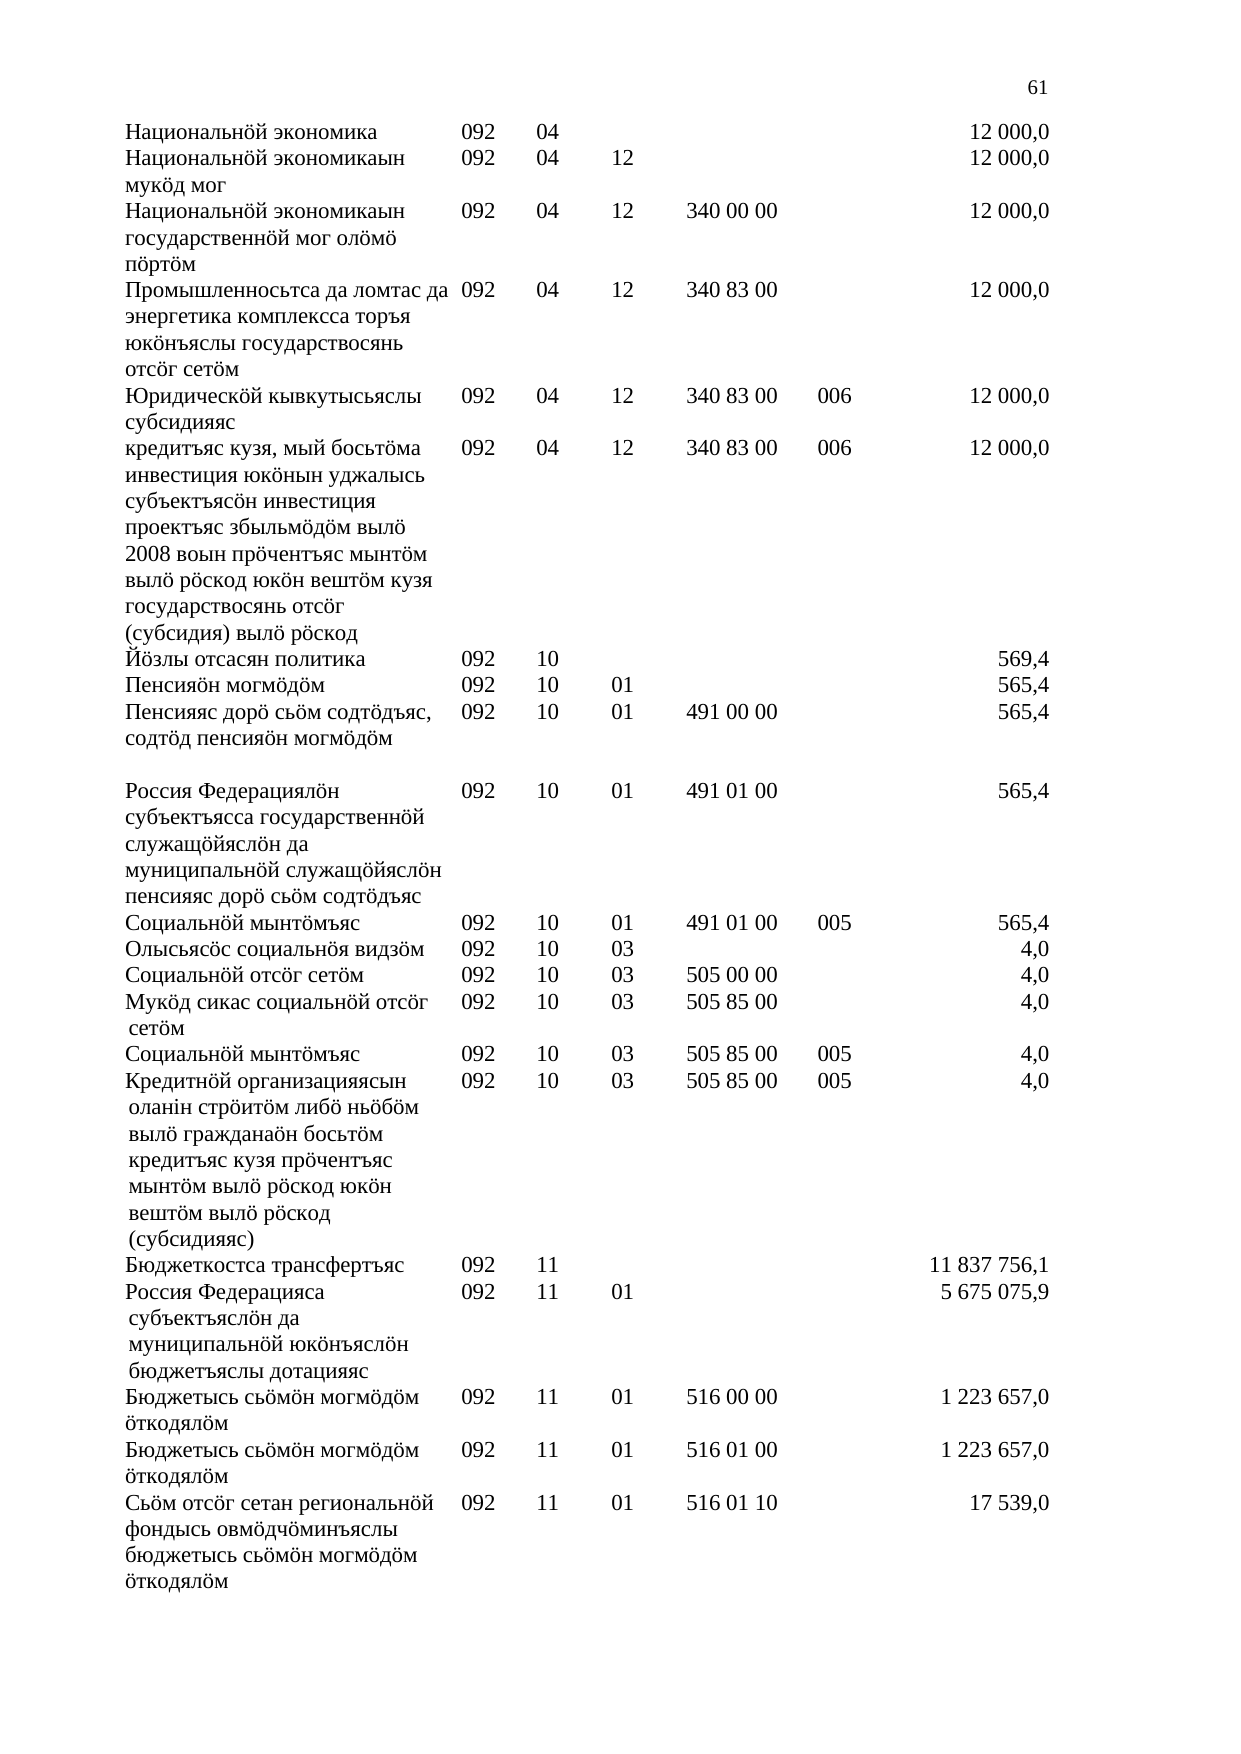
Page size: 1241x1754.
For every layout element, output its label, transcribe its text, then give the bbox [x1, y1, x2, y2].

table_cell [811, 698, 886, 777]
table_cell 10 [530, 988, 605, 1041]
table_cell [811, 988, 886, 1041]
table_cell 092 [455, 1278, 530, 1383]
table_cell 12 [605, 276, 680, 382]
table_cell 12 000,0 [886, 434, 1055, 645]
table_cell [811, 935, 886, 961]
table_cell [811, 1278, 886, 1383]
table_cell [1055, 698, 1093, 777]
table_cell 005 [811, 1041, 886, 1067]
table_cell 092 [455, 197, 530, 276]
table_cell 565,4 [886, 698, 1055, 777]
table_cell [811, 1436, 886, 1488]
table_cell 340 00 00 [680, 197, 811, 276]
table_cell 11 [530, 1251, 605, 1278]
table_cell 092 [455, 434, 530, 645]
table_cell [811, 1489, 886, 1594]
table_cell Бюджеткостса трансфертъяс [119, 1251, 455, 1278]
table_cell 092 [455, 145, 530, 197]
table_cell 1 223 657,0 [886, 1383, 1055, 1436]
table_cell [1055, 434, 1093, 645]
table_cell 092 [455, 935, 530, 961]
table_cell 01 [605, 909, 680, 935]
table_cell 505 00 00 [680, 961, 811, 988]
table_cell 092 [455, 645, 530, 672]
table_cell 092 [455, 988, 530, 1041]
table_cell [811, 645, 886, 672]
table_cell [1055, 145, 1093, 197]
table_cell 565,4 [886, 909, 1055, 935]
table_cell 04 [530, 382, 605, 434]
table_cell 516 01 00 [680, 1436, 811, 1488]
table_cell 092 [455, 1383, 530, 1436]
table_cell Россия Федерацияса субъектъяслöн да муниципальнöй юкöнъяслöн бюджетъяслы дотацияяс [119, 1278, 455, 1383]
table_cell 12 000,0 [886, 276, 1055, 382]
table_cell 5 675 075,9 [886, 1278, 1055, 1383]
table_cell 092 [455, 276, 530, 382]
table_cell 10 [530, 698, 605, 777]
table_cell 11 [530, 1489, 605, 1594]
table_cell 04 [530, 145, 605, 197]
table_cell 10 [530, 1067, 605, 1251]
table_cell 11 [530, 1383, 605, 1436]
table_cell 12 000,0 [886, 145, 1055, 197]
table_cell 569,4 [886, 645, 1055, 672]
table_cell Юридическöй кывкутысьяслы субсидияяс [119, 382, 455, 434]
table_cell 092 [455, 1067, 530, 1251]
table_cell Бюджетысь сьöмöн могмöдöм öткодялöм [119, 1383, 455, 1436]
table_cell 12 [605, 382, 680, 434]
table_cell 12 [605, 434, 680, 645]
table_cell Национальнöй экономикаын мукöд мог [119, 145, 455, 197]
table_cell 1 223 657,0 [886, 1436, 1055, 1488]
table_cell 092 [455, 672, 530, 698]
table_cell кредитъяс кузя, мый босьтöма инвестиция юкöнын уджалысь субъектъясöн инвестиция проектъяс збыльмöдöм вылö 2008 воын прöчентъяс мынтöм вылö рöскод юкöн вештöм кузя государствосянь отсöг (субсидия) вылö рöскод [119, 434, 455, 645]
table_cell 340 83 00 [680, 382, 811, 434]
table_cell [1055, 197, 1093, 276]
table_cell 005 [811, 1067, 886, 1251]
table_cell 006 [811, 382, 886, 434]
table_cell Сьöм отсöг сетан региональнöй фондысь овмöдчöминъяслы бюджетысь сьöмöн могмöдöм öткодялöм [119, 1489, 455, 1594]
table_cell [1055, 1436, 1093, 1488]
table_cell 11 [530, 1278, 605, 1383]
table_cell Социальнöй отсöг сетöм [119, 961, 455, 988]
table_cell [1055, 777, 1093, 909]
table_cell Национальнöй экономикаын государственнöй мог олöмö пöртöм [119, 197, 455, 276]
table_cell [1055, 1278, 1093, 1383]
table_cell [1055, 1383, 1093, 1436]
table_cell Пенсияяс дорö сьöм содтöдъяс, содтöд пенсияöн могмöдöм [119, 698, 455, 777]
table_cell 04 [530, 118, 605, 144]
table_cell 01 [605, 672, 680, 698]
table_cell 04 [530, 434, 605, 645]
table_cell 10 [530, 961, 605, 988]
table_cell 340 83 00 [680, 276, 811, 382]
table_cell 491 01 00 [680, 777, 811, 909]
table_cell 03 [605, 1067, 680, 1251]
table_cell [1055, 1041, 1093, 1067]
table_cell Бюджетысь сьöмöн могмöдöм öткодялöм [119, 1436, 455, 1488]
table_cell 03 [605, 935, 680, 961]
table_cell 505 85 00 [680, 1067, 811, 1251]
table_cell 4,0 [886, 961, 1055, 988]
table_cell [811, 1251, 886, 1278]
table_cell [680, 1251, 811, 1278]
table_cell [811, 777, 886, 909]
table_cell Йöзлы отсасян политика [119, 645, 455, 672]
table_cell [680, 145, 811, 197]
table_cell 01 [605, 1489, 680, 1594]
table_cell 04 [530, 276, 605, 382]
table_cell [811, 197, 886, 276]
table_cell [680, 118, 811, 144]
table_cell Мукöд сикас социальнöй отсöг сетöм [119, 988, 455, 1041]
table_cell Национальнöй экономика [119, 118, 455, 144]
table_cell [811, 118, 886, 144]
table_cell 10 [530, 909, 605, 935]
table_cell [1055, 935, 1093, 961]
table_cell Пенсияöн могмöдöм [119, 672, 455, 698]
table_cell Промышленносьтса да ломтас да энергетика комплексса торъя юкöнъяслы государствосянь отсöг сетöм [119, 276, 455, 382]
table_cell 03 [605, 988, 680, 1041]
table_cell [1055, 672, 1093, 698]
table_cell 4,0 [886, 988, 1055, 1041]
table_cell 4,0 [886, 1041, 1055, 1067]
table_cell Социальнöй мынтöмъяс [119, 1041, 455, 1067]
table_cell 092 [455, 1489, 530, 1594]
table_cell Олысьясöс социальнöя видзöм [119, 935, 455, 961]
table_cell 4,0 [886, 1067, 1055, 1251]
table_cell [1055, 118, 1093, 144]
table_cell [1055, 1489, 1093, 1594]
table_cell [605, 645, 680, 672]
table_cell 092 [455, 777, 530, 909]
table_cell 092 [455, 698, 530, 777]
table_cell 340 83 00 [680, 434, 811, 645]
table_cell 565,4 [886, 672, 1055, 698]
table_cell 092 [455, 961, 530, 988]
table_cell 03 [605, 1041, 680, 1067]
table_cell 01 [605, 1278, 680, 1383]
table_cell [680, 645, 811, 672]
table_cell [605, 118, 680, 144]
table_cell 092 [455, 1041, 530, 1067]
table_cell [1055, 1251, 1093, 1278]
table_cell [680, 935, 811, 961]
table_cell 006 [811, 434, 886, 645]
table_cell [605, 1251, 680, 1278]
table_cell 01 [605, 1383, 680, 1436]
table_cell 516 00 00 [680, 1383, 811, 1436]
table_cell [1055, 988, 1093, 1041]
table_cell [811, 276, 886, 382]
table_cell 005 [811, 909, 886, 935]
table_cell 505 85 00 [680, 988, 811, 1041]
table_cell 4,0 [886, 935, 1055, 961]
table_cell 516 01 10 [680, 1489, 811, 1594]
table_cell 092 [455, 118, 530, 144]
table_cell [811, 145, 886, 197]
table_cell [680, 1278, 811, 1383]
table_cell 10 [530, 777, 605, 909]
table_cell 565,4 [886, 777, 1055, 909]
table_cell 11 [530, 1436, 605, 1488]
table_cell [1055, 276, 1093, 382]
table_cell 092 [455, 1436, 530, 1488]
table_cell [1055, 645, 1093, 672]
table_cell 10 [530, 672, 605, 698]
table_cell 01 [605, 777, 680, 909]
table_cell 01 [605, 698, 680, 777]
table_cell [1055, 1067, 1093, 1251]
table_cell 10 [530, 645, 605, 672]
table_cell 17 539,0 [886, 1489, 1055, 1594]
table_cell 092 [455, 382, 530, 434]
table_cell 12 000,0 [886, 382, 1055, 434]
table_cell 491 01 00 [680, 909, 811, 935]
table_cell Кредитнöй организацияясын оланін стрöитöм либö ньöбöм вылö гражданаöн босьтöм кредитъяс кузя прöчентъяс мынтöм вылö рöскод юкöн вештöм вылö рöскод (субсидияяс) [119, 1067, 455, 1251]
table_cell [811, 672, 886, 698]
table_cell [680, 672, 811, 698]
table_cell 491 00 00 [680, 698, 811, 777]
table_cell 12 [605, 145, 680, 197]
table_cell [811, 961, 886, 988]
table_cell 01 [605, 1436, 680, 1488]
table_cell 092 [455, 909, 530, 935]
table_cell Россия Федерациялöн субъектъясса государственнöй служащöйяслöн да муниципальнöй служащöйяслöн пенсияяс дорö сьöм содтöдъяс [119, 777, 455, 909]
table_cell Социальнöй мынтöмъяс [119, 909, 455, 935]
table_cell [1055, 961, 1093, 988]
table_cell 03 [605, 961, 680, 988]
table_cell 10 [530, 1041, 605, 1067]
table_cell 10 [530, 935, 605, 961]
table_cell 12 000,0 [886, 197, 1055, 276]
table_cell [1055, 382, 1093, 434]
table_cell [811, 1383, 886, 1436]
table_cell [1055, 909, 1093, 935]
table_cell 11 837 756,1 [886, 1251, 1055, 1278]
table_cell 092 [455, 1251, 530, 1278]
table_cell 12 [605, 197, 680, 276]
table_cell 12 000,0 [886, 118, 1055, 144]
table_cell 04 [530, 197, 605, 276]
table_cell 505 85 00 [680, 1041, 811, 1067]
